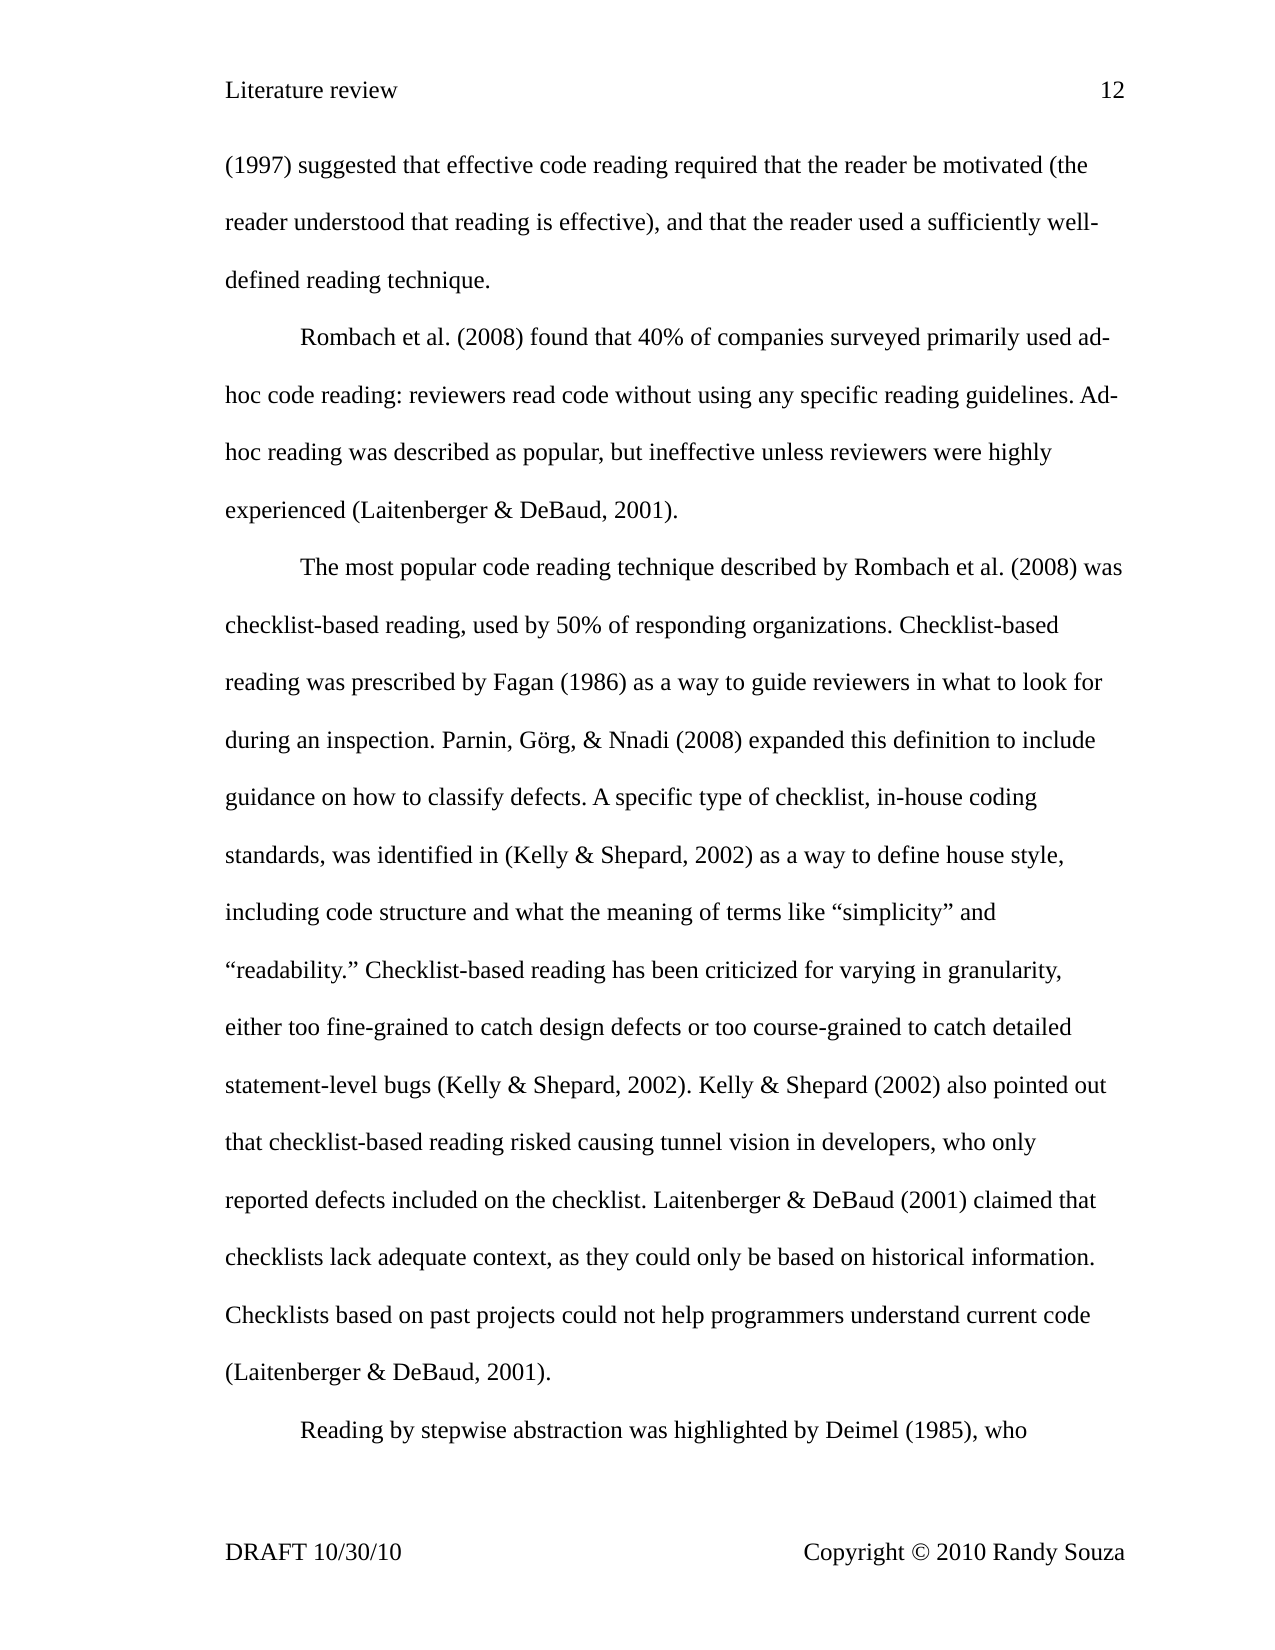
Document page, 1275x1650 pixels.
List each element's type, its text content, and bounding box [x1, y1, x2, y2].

text Rombach et al. (2008) found that 40% of companies surveyed primarily used ad-hoc code reading: reviewers read code without using any specific reading guidelines. Ad-hoc reading was described as popular, but ineffective unless reviewers were highly experienced (Laitenberger & DeBaud, 2001). [225, 322, 1125, 524]
text The most popular code reading technique described by Rombach et al. (2008) was checklist-based reading, used by 50% of responding organizations. Checklist-based reading was prescribed by Fagan (1986) as a way to guide reviewers in what to look for during an inspection. Parnin, Görg, & Nnadi (2008) expanded this definition to include guidance on how to classify defects. A specific type of checklist, in-house coding standards, was identified in (Kelly & Shepard, 2002) as a way to define house style, including code structure and what the meaning of terms like “simplicity” and “readability.” Checklist-based reading has been criticized for varying in granularity, either too fine-grained to catch design defects or too course-grained to catch detailed statement-level bugs (Kelly & Shepard, 2002). Kelly & Shepard (2002) also pointed out that checklist-based reading risked causing tunnel vision in developers, who only reported defects included on the checklist. Laitenberger & DeBaud (2001) claimed that checklists lack adequate context, as they could only be based on historical information. Checklists based on past projects could not help programmers understand current code (Laitenberger & DeBaud, 2001). [225, 552, 1125, 1386]
text Reading by stepwise abstraction was highlighted by Deimel (1985), who [225, 1415, 1125, 1444]
text (1997) suggested that effective code reading required that the reader be motivated (the reader understood that reading is effective), and that the reader used a sufficiently well-defined reading technique. [225, 150, 1125, 294]
